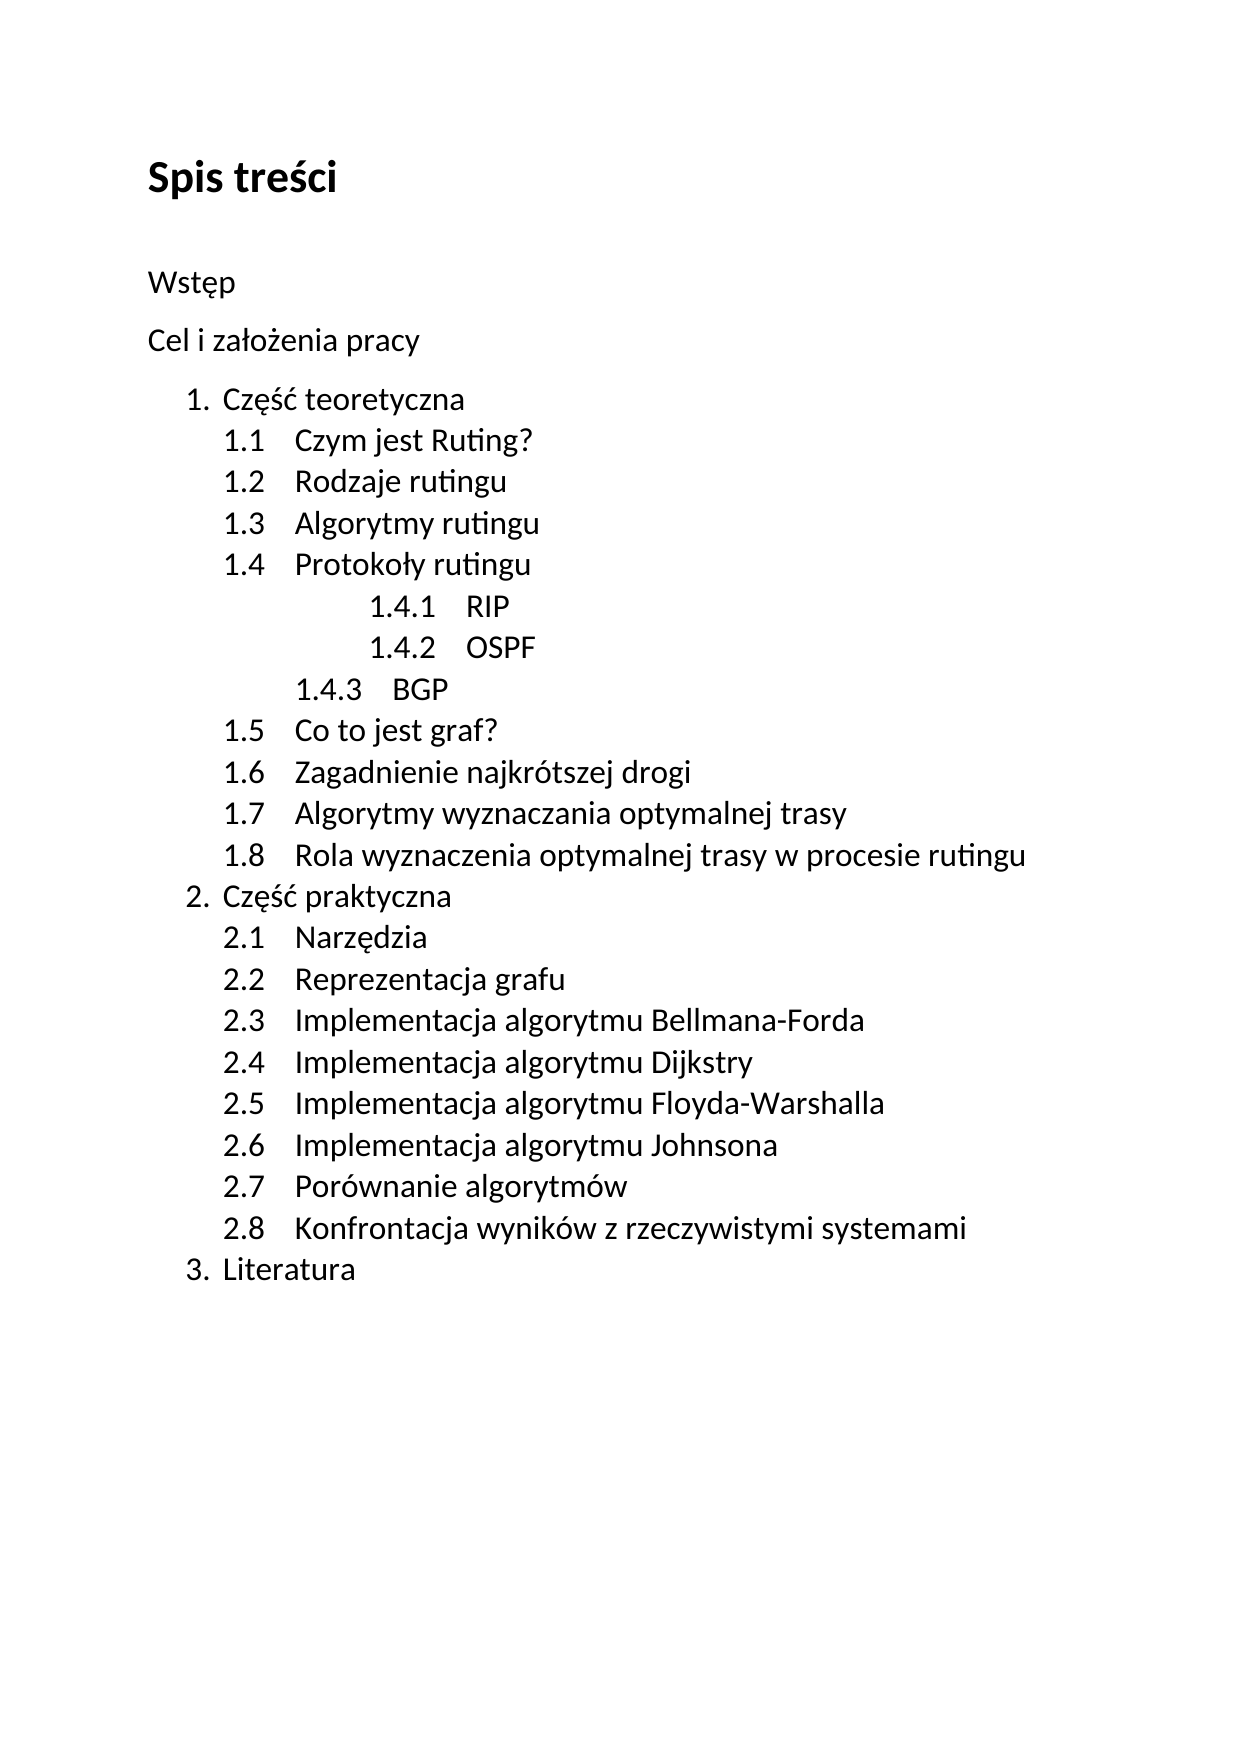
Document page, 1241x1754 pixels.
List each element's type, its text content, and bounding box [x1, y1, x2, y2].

list Część teoretyczna [185, 377, 1093, 418]
list Co to jest graf? [223, 709, 1093, 750]
list Implementacja algorytmu Johnsona [223, 1124, 1093, 1164]
list Konfrontacja wyników z rzeczywistymi systemami [223, 1207, 1093, 1247]
list Literatura [185, 1248, 1093, 1289]
list Implementacja algorytmu Bellmana-Forda [223, 999, 1093, 1040]
list Rodzaje rutingu [223, 460, 1093, 501]
list Reprezentacja grafu [223, 958, 1093, 999]
list Algorytmy wyznaczania optymalnej trasy [223, 792, 1093, 833]
text Spis treści Wstęp [148, 148, 1093, 302]
text Cel i założenia pracy [148, 319, 1093, 360]
list Czym jest Ruting? [223, 419, 1093, 460]
list Protokoły rutingu 1.4.1 RIP 1.4.2 OSPF 1.4.3 BGP [223, 543, 1093, 708]
list Zagadnienie najkrótszej drogi [223, 751, 1093, 791]
list Porównanie algorytmów [223, 1165, 1093, 1206]
list Część praktyczna [185, 875, 1093, 916]
list Implementacja algorytmu Dijkstry [223, 1041, 1093, 1082]
list Algorytmy rutingu [223, 502, 1093, 543]
list Narzędzia [223, 916, 1093, 957]
list Rola wyznaczenia optymalnej trasy w procesie rutingu [223, 833, 1093, 874]
list Implementacja algorytmu Floyda-Warshalla [223, 1082, 1093, 1123]
